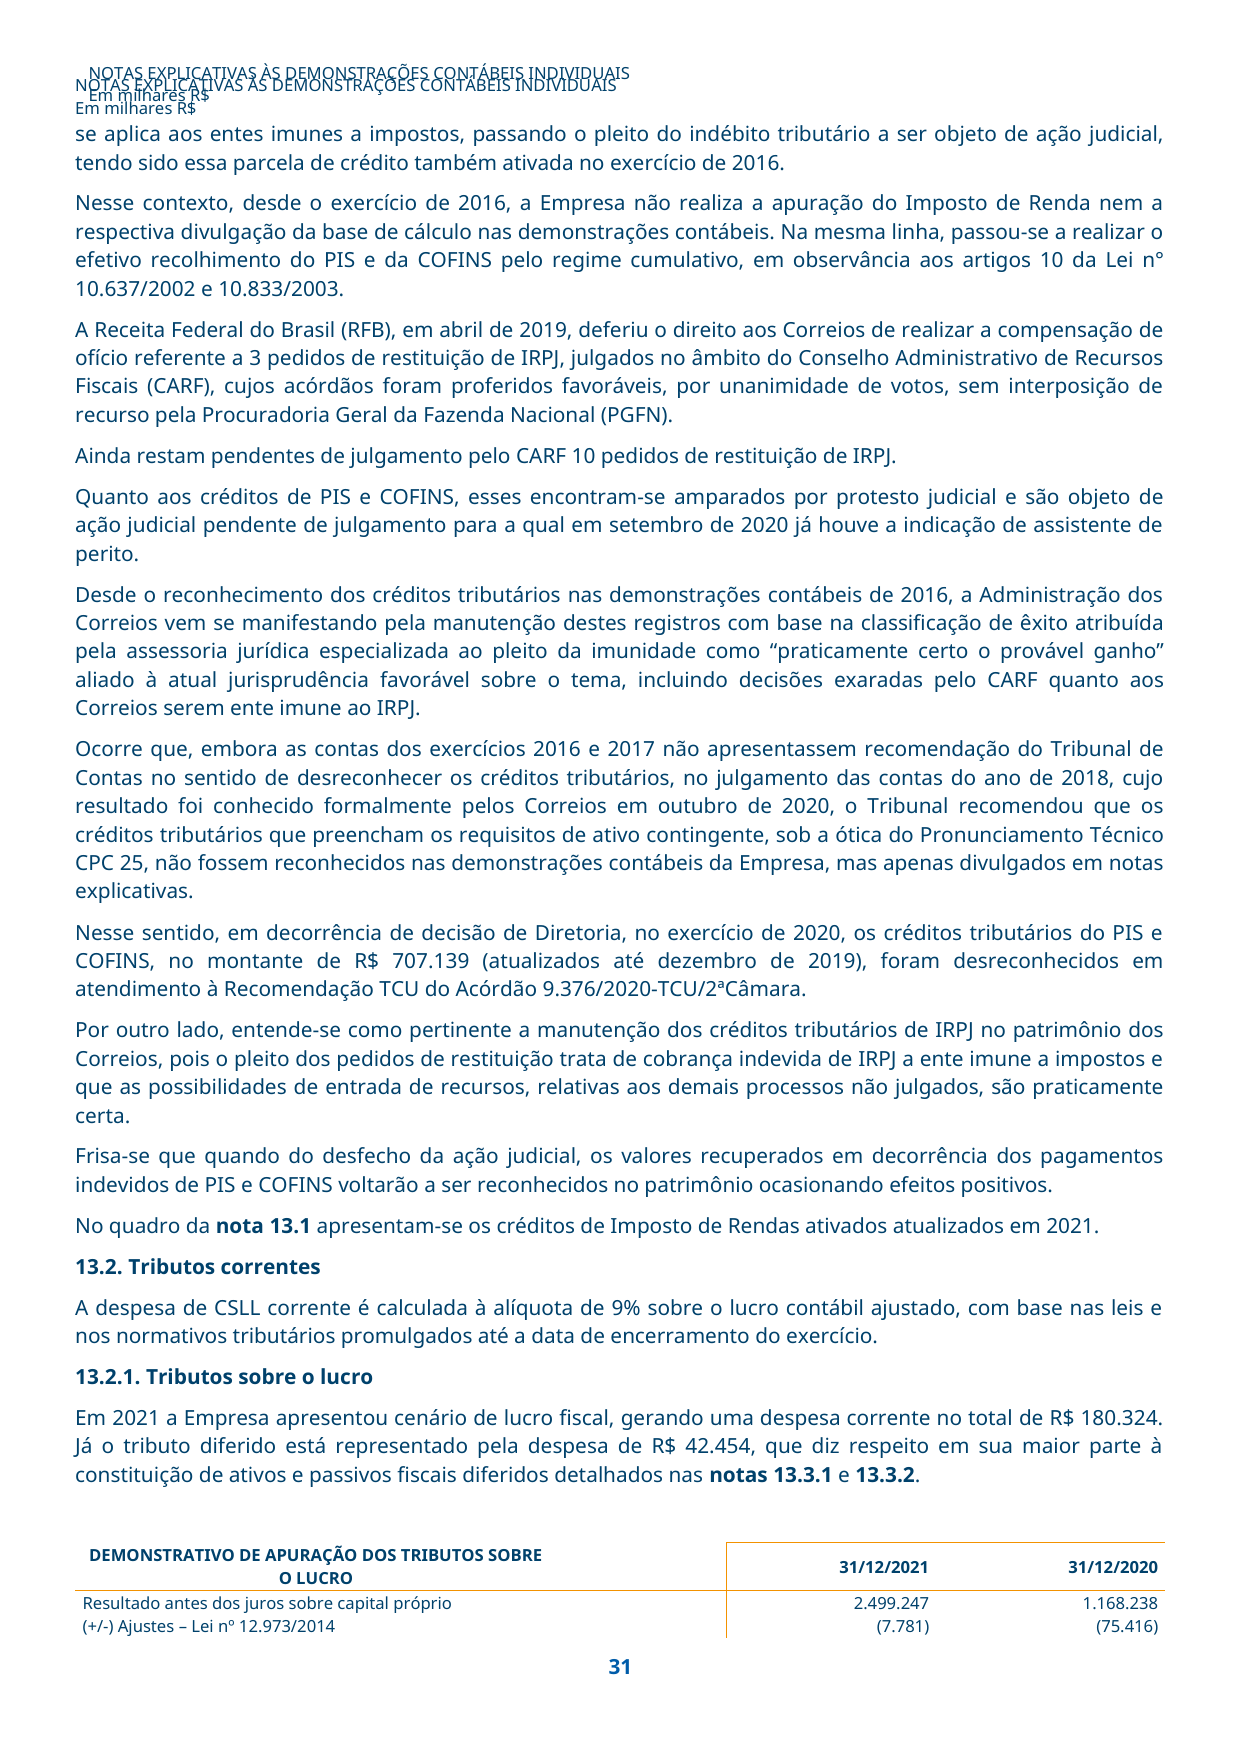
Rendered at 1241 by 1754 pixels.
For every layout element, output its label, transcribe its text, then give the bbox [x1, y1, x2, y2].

text Nesse contexto, desde o exercício de 2016, a Empresa não realiza a apuração do Imposto de Renda nem a respectiva divulgação da base de cálculo nas demonstrações contábeis. Na mesma linha, passou-se a realizar o efetivo recolhimento do PIS e da COFINS pelo regime cumulativo, em observância aos artigos 10 da Lei n° 10.637/2002 e 10.833/2003. [75, 188, 1165, 302]
table_cell [668, 1591, 726, 1614]
text No quadro da nota 13.1 apresentam-se os créditos de Imposto de Rendas ativados atualizados em 2021. [75, 1211, 1165, 1239]
text A despesa de CSLL corrente é calculada à alíquota de 9% sobre o lucro contábil ajustado, com base nas leis e nos normativos tributários promulgados até a data de encerramento do exercício. [75, 1293, 1165, 1350]
table_cell Resultado antes dos juros sobre capital próprio [75, 1591, 668, 1614]
table_header 31/12/2021 [727, 1543, 936, 1590]
text Desde o reconhecimento dos créditos tributários nas demonstrações contábeis de 2016, a Administração dos Correios vem se manifestando pela manutenção destes registros com base na classificação de êxito atribuída pela assessoria jurídica especializada ao pleito da imunidade como “praticamente certo o provável ganho” aliado à atual jurisprudência favorável sobre o tema, incluindo decisões exaradas pelo CARF quanto aos Correios serem ente imune ao IRPJ. [75, 580, 1165, 722]
text Nesse sentido, em decorrência de decisão de Diretoria, no exercício de 2020, os créditos tributários do PIS e COFINS, no montante de R$ 707.139 (atualizados até dezembro de 2019), foram desreconhecidos em atendimento à Recomendação TCU do Acórdão 9.376/2020-TCU/2ªCâmara. [75, 918, 1165, 1003]
text se aplica aos entes imunes a impostos, passando o pleito do indébito tributário a ser objeto de ação judicial, tendo sido essa parcela de crédito também ativada no exercício de 2016. [75, 119, 1165, 176]
table_cell 2.499.247 [727, 1591, 936, 1614]
table_cell [668, 1614, 726, 1638]
table_cell (75.416) [936, 1614, 1165, 1638]
text A Receita Federal do Brasil (RFB), em abril de 2019, deferiu o direito aos Correios de realizar a compensação de ofício referente a 3 pedidos de restituição de IRPJ, julgados no âmbito do Conselho Administrativo de Recursos Fiscais (CARF), cujos acórdãos foram proferidos favoráveis, por unanimidade de votos, sem interposição de recurso pela Procuradoria Geral da Fazenda Nacional (PGFN). [75, 315, 1165, 428]
text Ocorre que, embora as contas dos exercícios 2016 e 2017 não apresentassem recomendação do Tribunal de Contas no sentido de desreconhecer os créditos tributários, no julgamento das contas do ano de 2018, cujo resultado foi conhecido formalmente pelos Correios em outubro de 2020, o Tribunal recomendou que os créditos tributários que preencham os requisitos de ativo contingente, sob a ótica do Pronunciamento Técnico CPC 25, não fossem reconhecidos nas demonstrações contábeis da Empresa, mas apenas divulgados em notas explicativas. [75, 734, 1165, 905]
table_header [556, 1542, 726, 1590]
table_header 31/12/2020 [936, 1543, 1165, 1590]
list Tributos correntes [75, 1252, 1165, 1280]
table_cell 1.168.238 [936, 1591, 1165, 1614]
table_cell (7.781) [727, 1614, 936, 1638]
text Ainda restam pendentes de julgamento pelo CARF 10 pedidos de restituição de IRPJ. [75, 441, 1165, 469]
list Tributos sobre o lucro [75, 1362, 1165, 1391]
text Quanto aos créditos de PIS e COFINS, esses encontram-se amparados por protesto judicial e são objeto de ação judicial pendente de julgamento para a qual em setembro de 2020 já houve a indicação de assistente de perito. [75, 482, 1165, 567]
table_header DEMONSTRATIVO DE APURAÇÃO DOS TRIBUTOS SOBRE O LUCRO [75, 1542, 556, 1590]
text Frisa-se que quando do desfecho da ação judicial, os valores recuperados em decorrência dos pagamentos indevidos de PIS e COFINS voltarão a ser reconhecidos no patrimônio ocasionando efeitos positivos. [75, 1142, 1165, 1198]
text Por outro lado, entende-se como pertinente a manutenção dos créditos tributários de IRPJ no patrimônio dos Correios, pois o pleito dos pedidos de restituição trata de cobrança indevida de IRPJ a ente imune a impostos e que as possibilidades de entrada de recursos, relativas aos demais processos não julgados, são praticamente certa. [75, 1015, 1165, 1129]
text Em 2021 a Empresa apresentou cenário de lucro fiscal, gerando uma despesa corrente no total de R$ 180.324. Já o tributo diferido está representado pela despesa de R$ 42.454, que diz respeito em sua maior parte à constituição de ativos e passivos fiscais diferidos detalhados nas notas 13.3.1 e 13.3.2. [75, 1403, 1165, 1488]
table_cell (+/-) Ajustes – Lei nº 12.973/2014 [75, 1614, 668, 1638]
